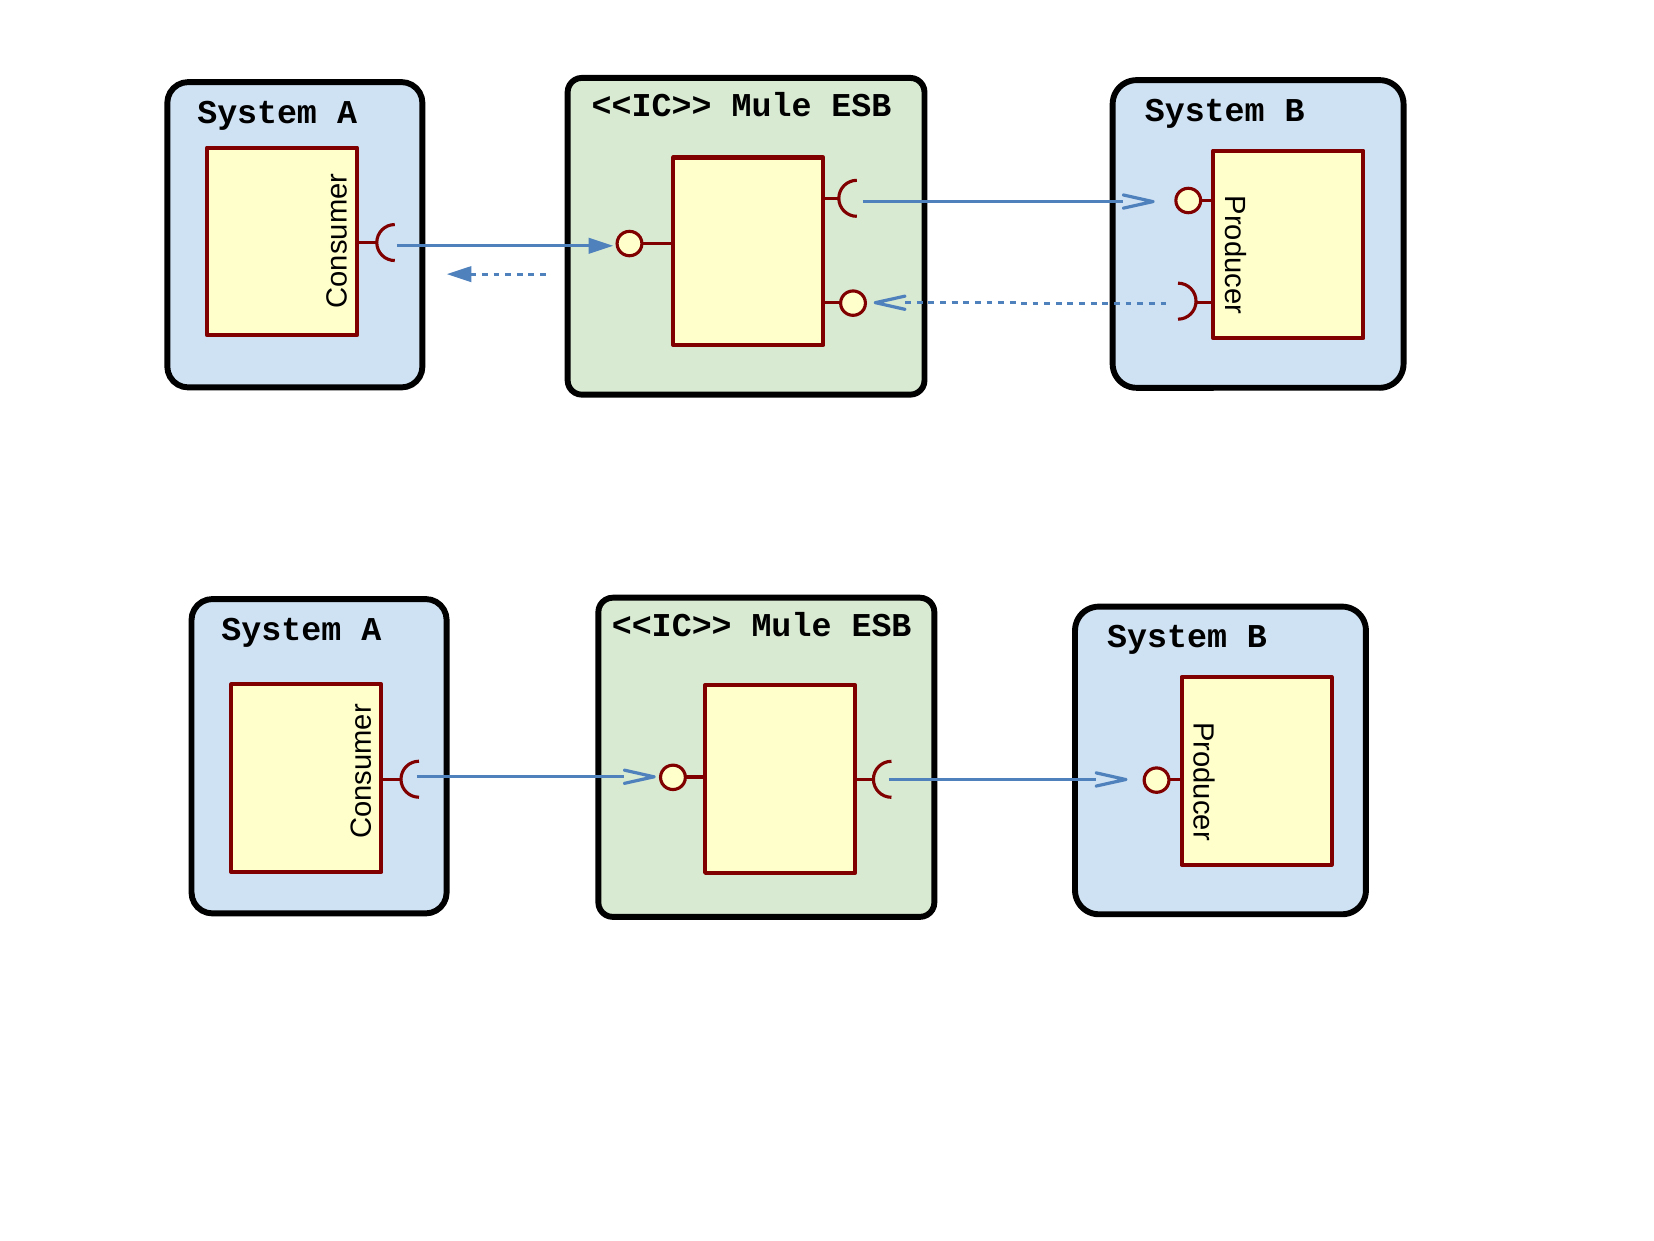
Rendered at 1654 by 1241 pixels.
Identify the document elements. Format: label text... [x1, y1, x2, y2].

text_box [567, 77, 925, 395]
text_box [1075, 606, 1366, 915]
text_box <<IC>> Mule ESB [597, 601, 1003, 664]
text_box System A [182, 88, 415, 150]
text_box Consumer [309, 158, 361, 334]
text_box [191, 599, 447, 914]
text_box [598, 664, 935, 917]
text_box [167, 82, 423, 388]
text_box System B [1130, 86, 1395, 146]
text_box Producer [1179, 697, 1231, 856]
text_box Consumer [333, 689, 385, 865]
text_box [603, 597, 929, 601]
text_box [1112, 80, 1404, 388]
text_box System A [206, 605, 439, 669]
text_box Producer [1211, 170, 1263, 330]
text_box System B [1092, 612, 1357, 672]
text_box <<IC>> Mule ESB [576, 81, 918, 144]
